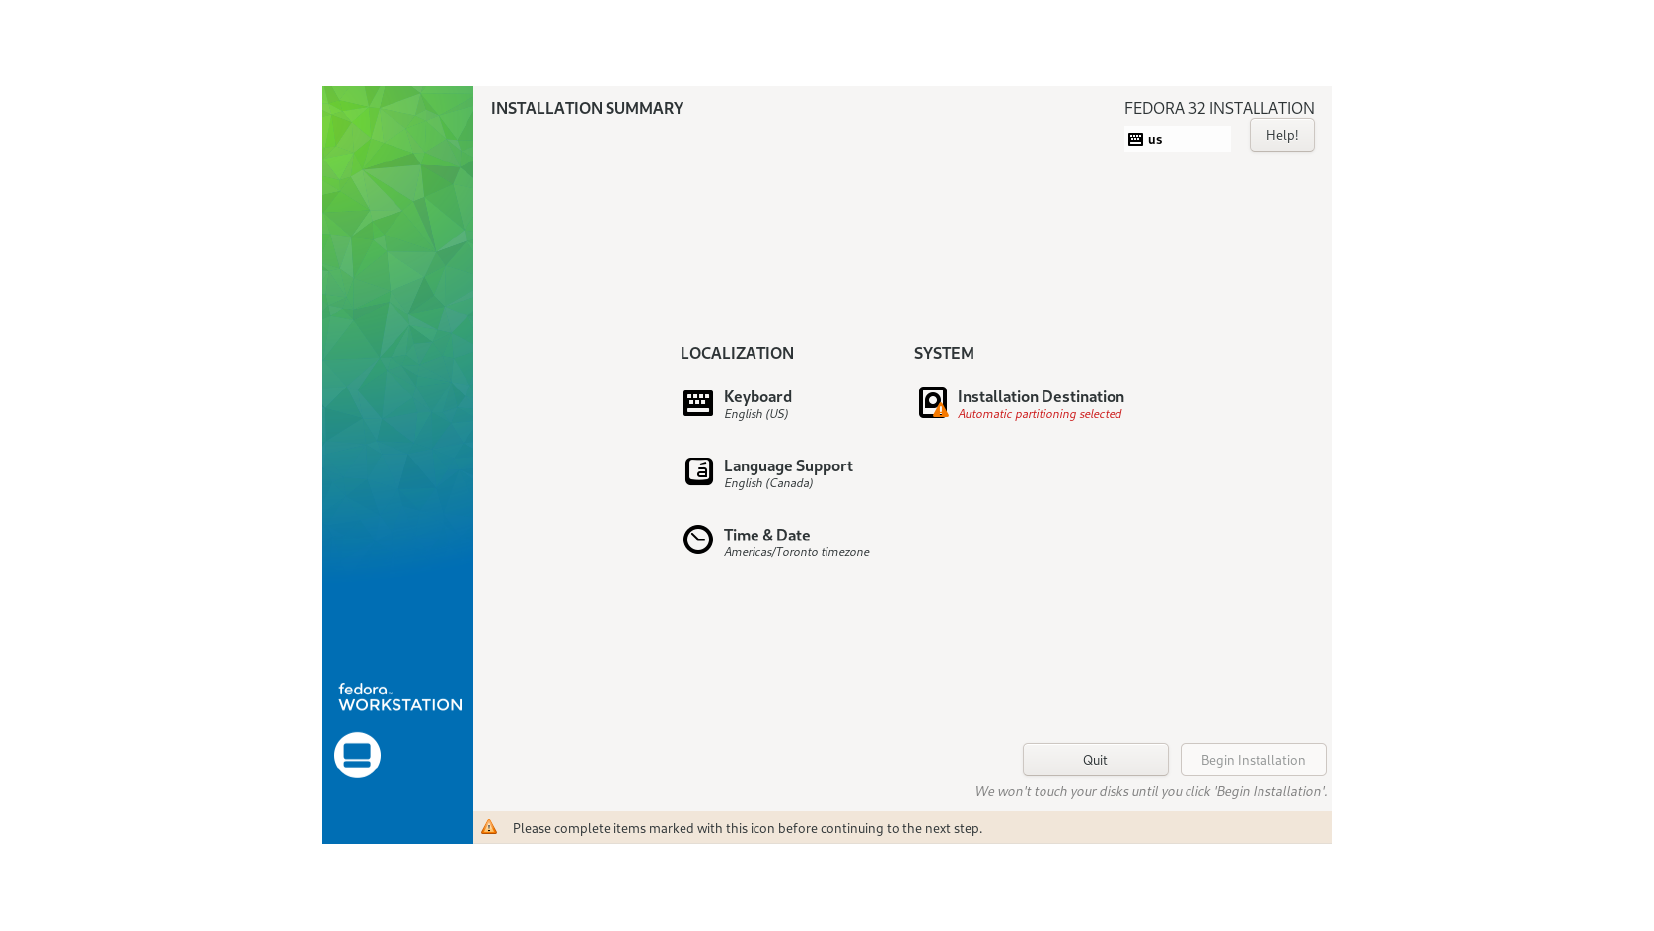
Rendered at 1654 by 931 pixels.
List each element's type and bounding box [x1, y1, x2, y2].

picture [322, 86, 1332, 844]
